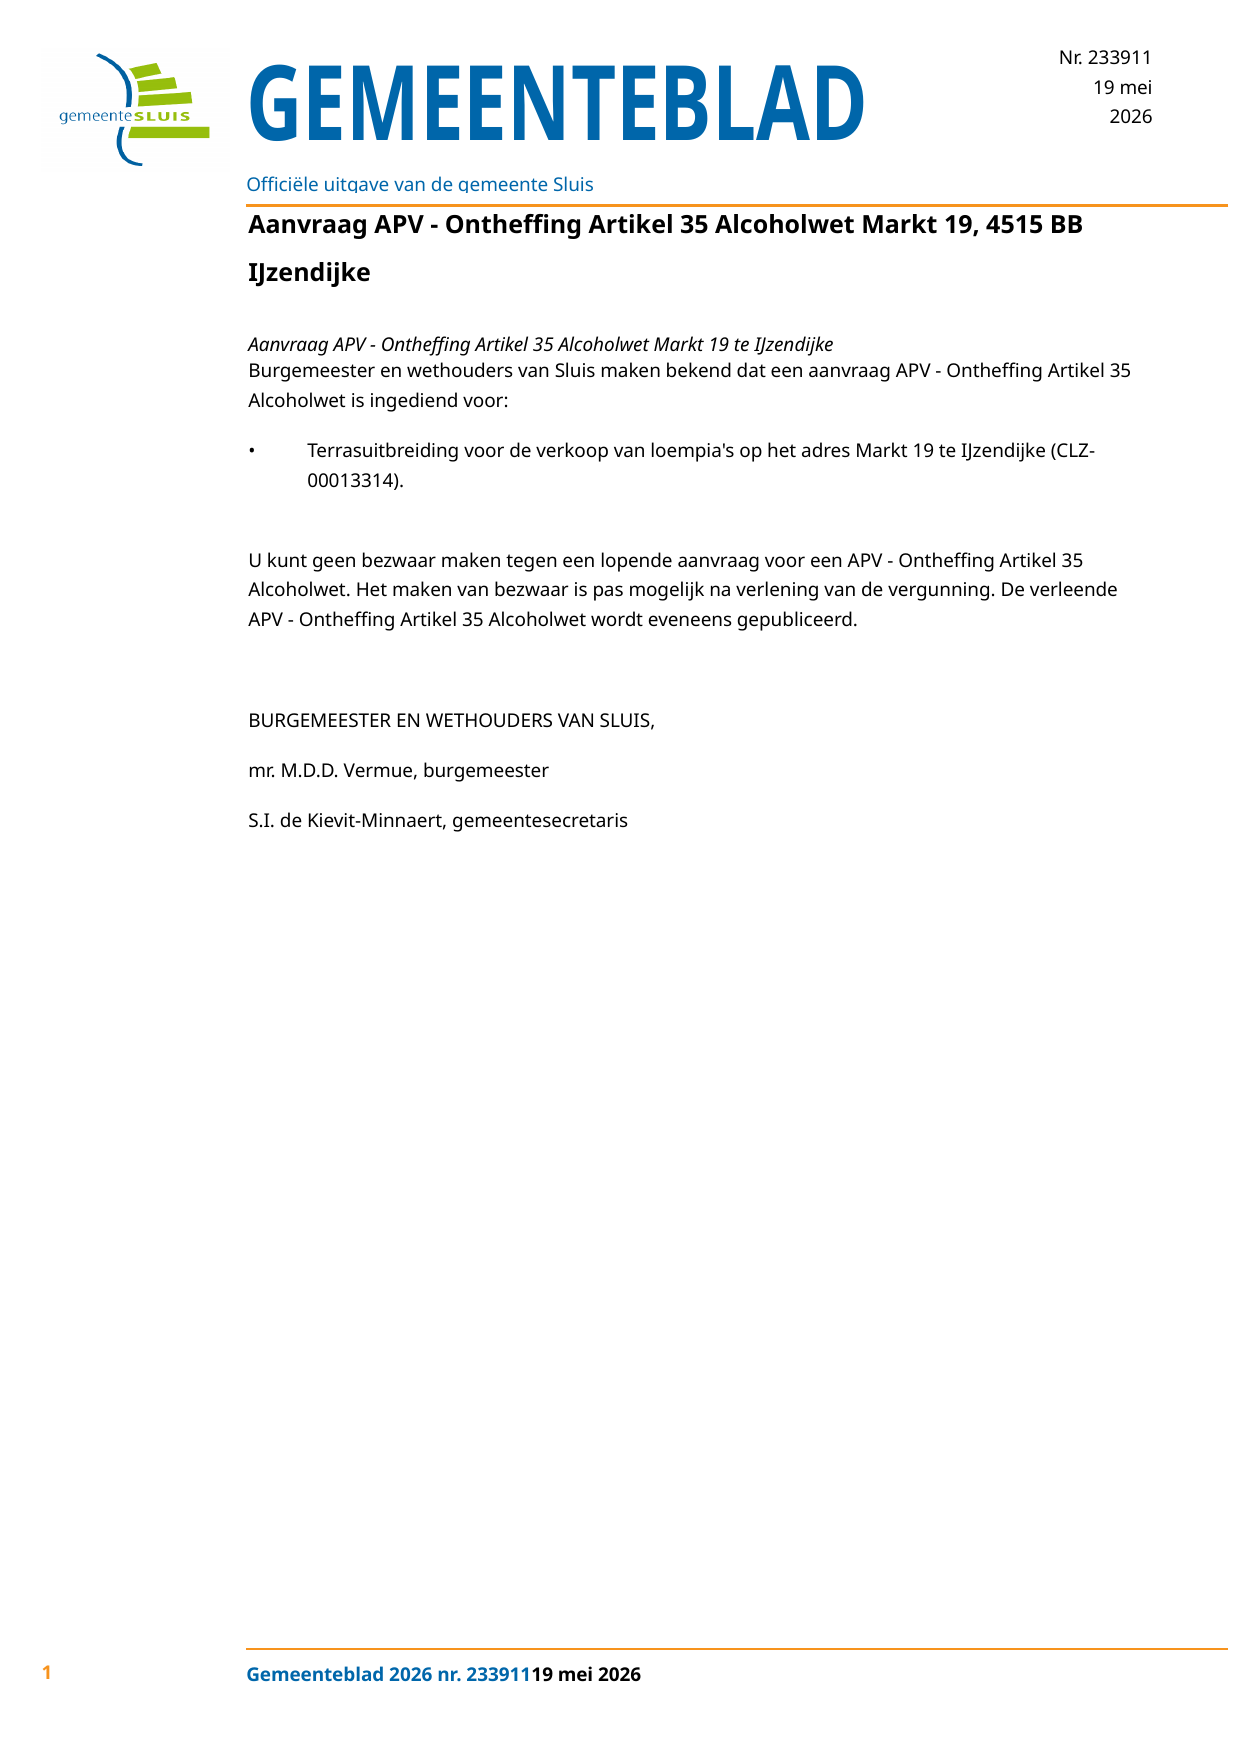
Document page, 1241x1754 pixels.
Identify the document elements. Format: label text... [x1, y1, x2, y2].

text Burgemeester en wethouders van Sluis maken bekend dat een aanvraag APV - Ontheffing Artikel 35 Alcoholwet is ingediend voor: [248, 357, 1152, 412]
text BURGEMEESTER EN WETHOUDERS VAN SLUIS, [248, 707, 1152, 732]
picture [41, 47, 231, 172]
text mr. M.D.D. Vermue, burgemeester [248, 757, 1152, 783]
text U kunt geen bezwaar maken tegen een lopende aanvraag voor een APV - Ontheffing Artikel 35 Alcoholwet. Het maken van bezwaar is pas mogelijk na verlening van de vergunning. De verleende APV - Ontheffing Artikel 35 Alcoholwet wordt eveneens gepubliceerd. [248, 547, 1152, 632]
text Aanvraag APV - Ontheffing Artikel 35 Alcoholwet Markt 19, 4515 BB IJzendijke [248, 207, 1152, 288]
text S.I. de Kievit-Minnaert, gemeentesecretaris [248, 808, 1152, 833]
text Aanvraag APV - Ontheffing Artikel 35 Alcoholwet Markt 19 te IJzendijke [248, 331, 1152, 357]
list Terrasuitbreiding voor de verkoop van loempia's op het adres Markt 19 te IJzendijke (CLZ-00013314). [248, 437, 1152, 492]
